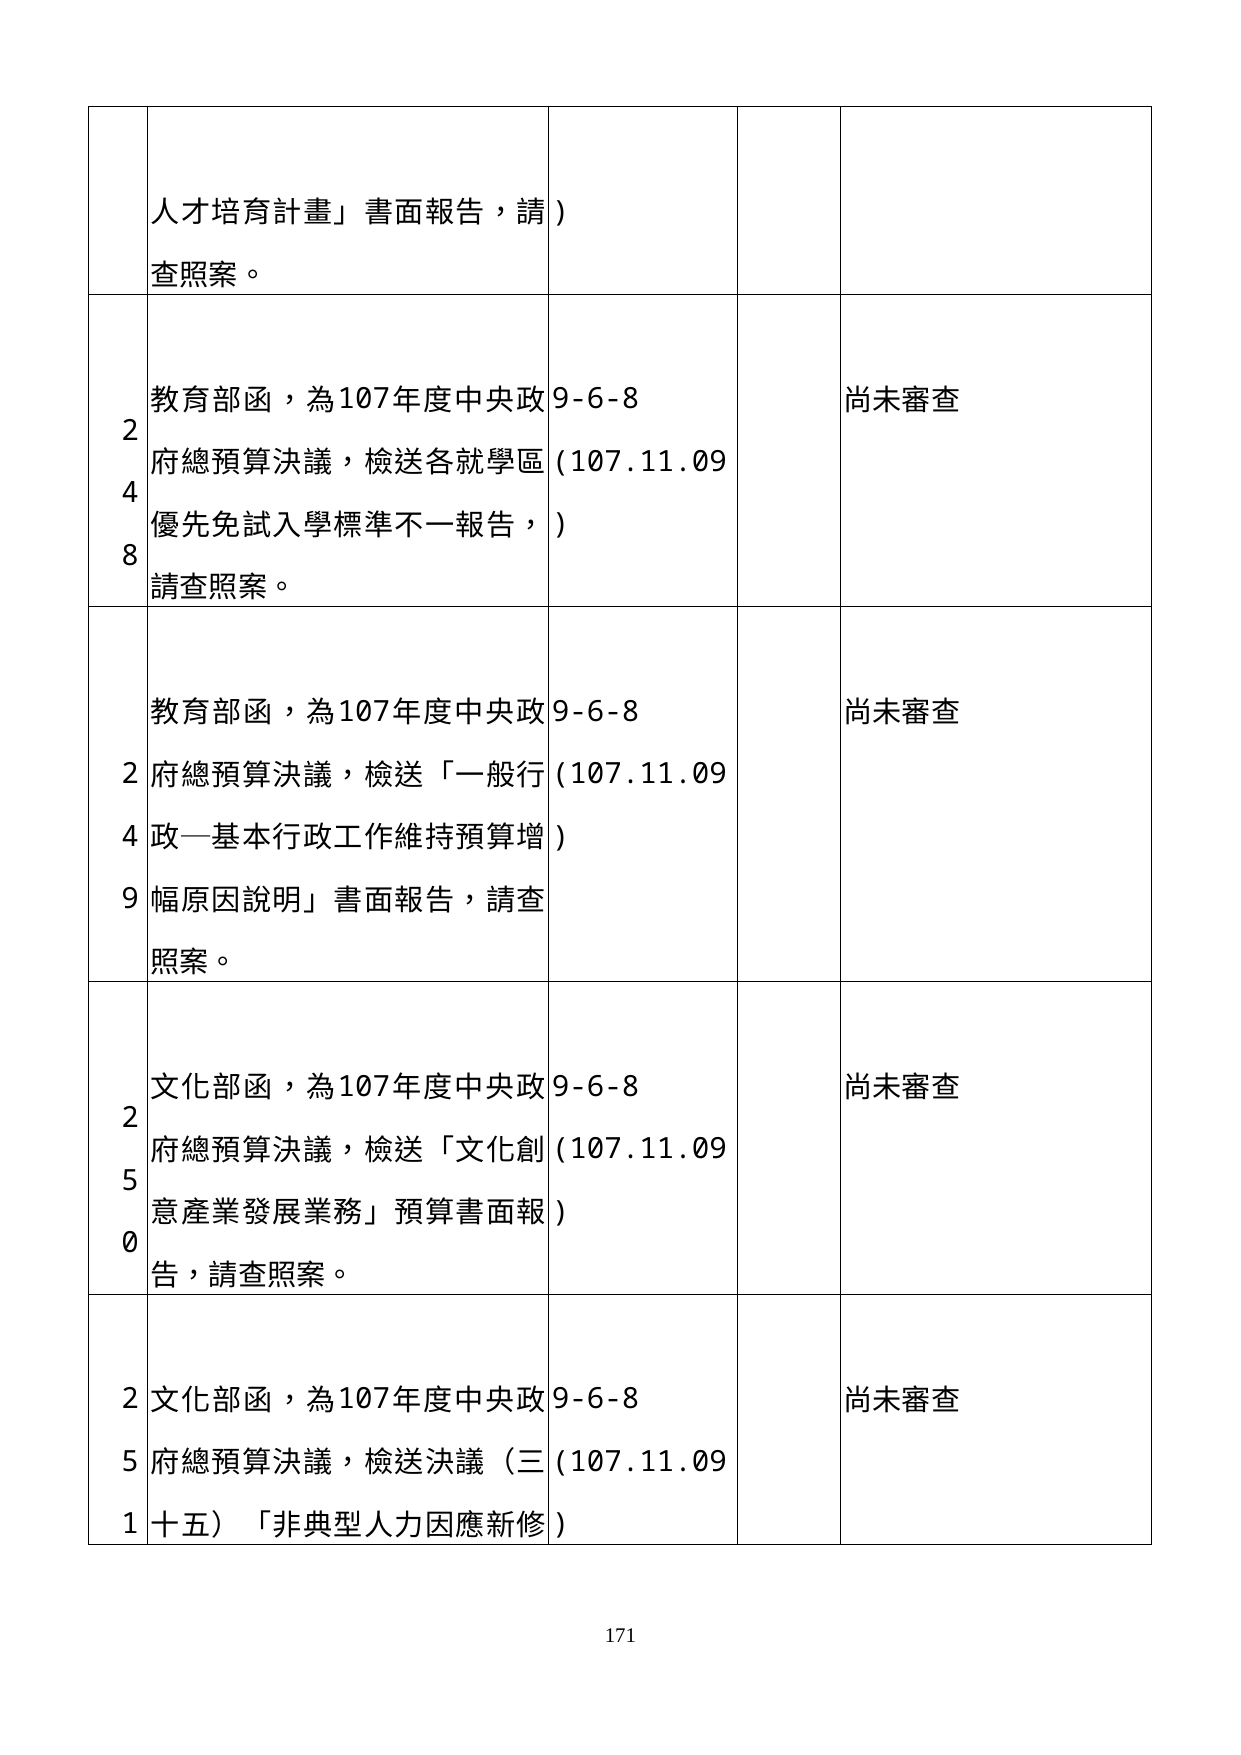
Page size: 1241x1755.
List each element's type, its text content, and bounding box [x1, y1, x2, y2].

table_cell 9-6-8 (107.11.09) [549, 607, 737, 981]
table_cell [738, 107, 840, 293]
table_cell [738, 607, 840, 981]
table_cell [89, 107, 147, 293]
table_cell [738, 982, 840, 1293]
table_cell 教育部函，為107年度中央政府總預算決議，檢送「一般行政─基本行政工作維持預算增幅原因說明」書面報告，請查照案。 [148, 607, 548, 981]
table_cell 教育部函，為107年度中央政府總預算決議，檢送各就學區優先免試入學標準不一報告，請查照案。 [148, 295, 548, 606]
table_cell [89, 607, 147, 981]
table_cell 9-6-8 (107.11.09) [549, 982, 737, 1293]
table_cell 尚未審查 [841, 607, 1151, 981]
table_cell 9-6-8 (107.11.09) [549, 295, 737, 606]
table_cell [841, 107, 1151, 293]
table_cell 尚未審查 [841, 982, 1151, 1293]
table_cell [89, 1295, 147, 1543]
table_cell 尚未審查 [841, 1295, 1151, 1543]
table_cell 人才培育計畫」書面報告，請查照案。 [148, 107, 548, 293]
table_cell [89, 295, 147, 606]
table_cell [738, 1295, 840, 1543]
table_cell 文化部函，為107年度中央政府總預算決議，檢送決議（三十五）「非典型人力因應新修 [148, 1295, 548, 1543]
table_cell [738, 295, 840, 606]
table_cell 文化部函，為107年度中央政府總預算決議，檢送「文化創意產業發展業務」預算書面報告，請查照案。 [148, 982, 548, 1293]
table_cell 尚未審查 [841, 295, 1151, 606]
table_cell [89, 982, 147, 1293]
table_cell 9-6-8 (107.11.09) [549, 1295, 737, 1543]
table_cell ) [549, 107, 737, 293]
